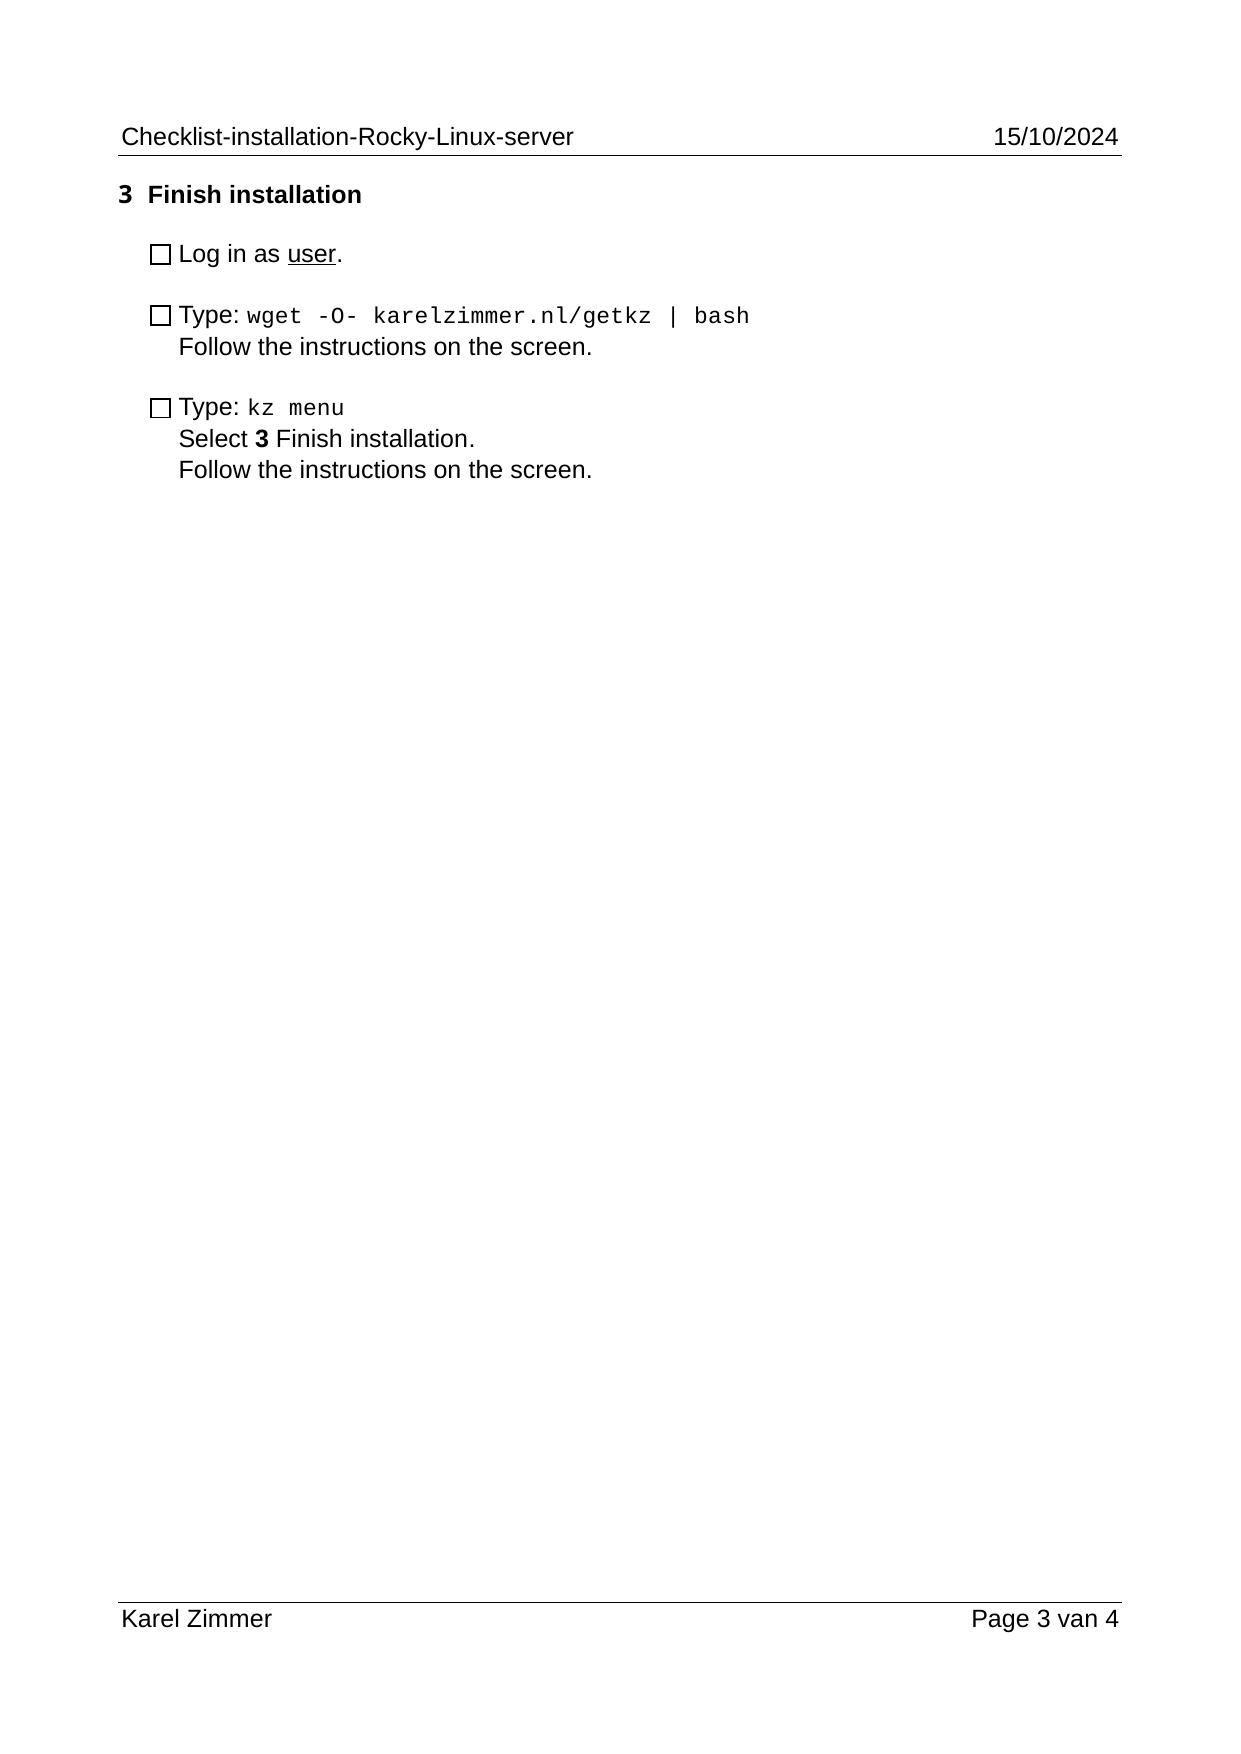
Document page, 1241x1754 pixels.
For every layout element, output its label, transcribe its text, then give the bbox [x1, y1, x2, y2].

table_cell [142, 362, 177, 392]
table_header Log in as USER. [177, 239, 1122, 269]
table_cell [118, 269, 142, 300]
table_cell [118, 362, 142, 392]
table_cell Select 3 Finish installation. [177, 424, 1122, 454]
table_cell Follow the instructions on the screen. [177, 332, 1122, 362]
table_header [142, 239, 177, 269]
table_header [118, 239, 142, 269]
table_cell Type: wget -O- karelzimmer.nl/getkz | bash [177, 300, 1122, 332]
table_cell Type: kz menu [177, 392, 1122, 424]
table_cell [118, 300, 142, 332]
table_cell [142, 332, 177, 362]
table_cell [142, 269, 177, 300]
table_cell [177, 362, 1122, 392]
table_cell [118, 332, 142, 362]
table_cell [118, 424, 142, 454]
table_cell [142, 300, 177, 332]
table_cell [177, 269, 1122, 300]
list Finish installation [118, 177, 1122, 211]
table_cell [118, 392, 142, 424]
table_cell [118, 454, 142, 485]
table_cell [142, 454, 177, 485]
table_cell [142, 424, 177, 454]
table_cell [142, 392, 177, 424]
table_cell Follow the instructions on the screen. [177, 454, 1122, 485]
